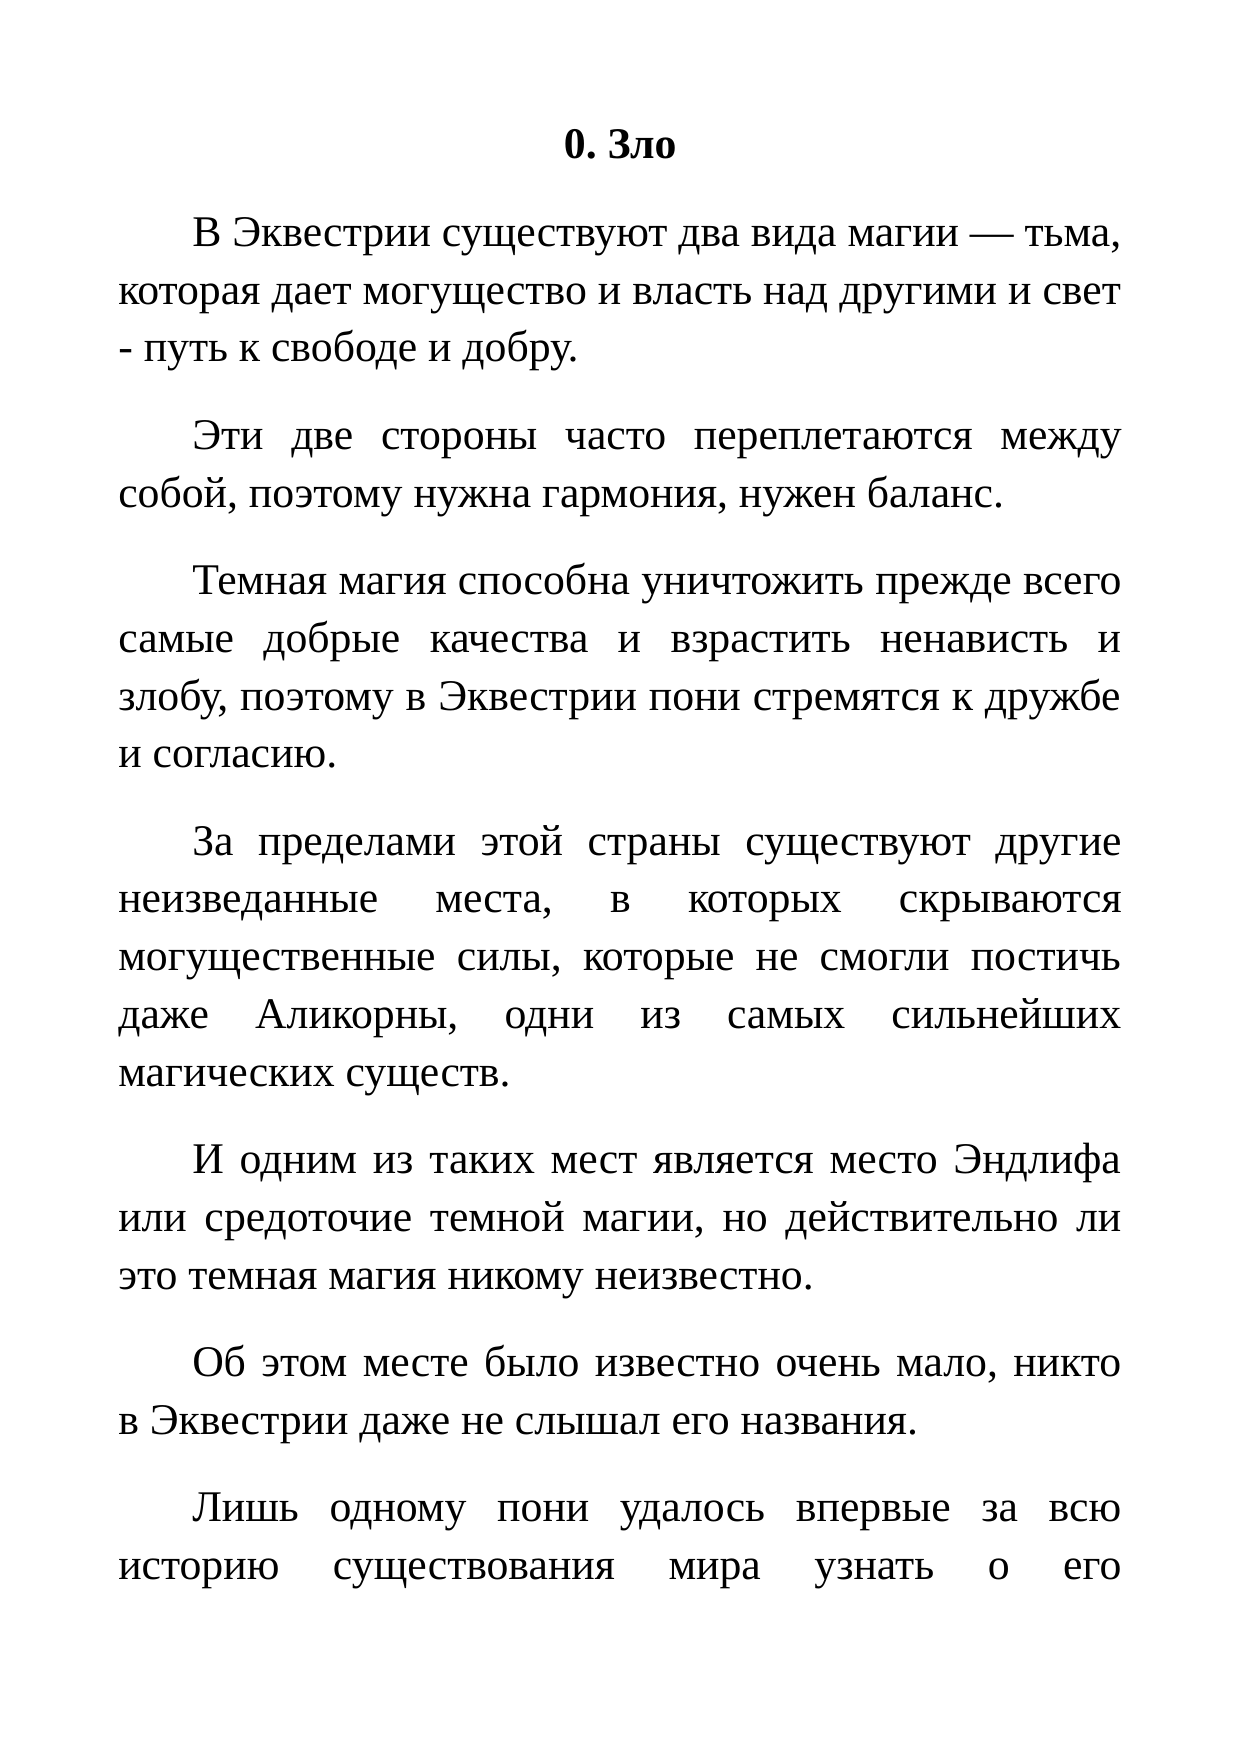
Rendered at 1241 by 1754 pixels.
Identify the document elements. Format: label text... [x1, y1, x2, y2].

text Об этом месте было известно очень мало, никто в Эквестрии даже не слышал его названия. [118, 1336, 1122, 1444]
text Эти две стороны часто переплетаются между собой, поэтому нужна гармония, нужен баланс. [118, 408, 1122, 516]
text 0. Зло [118, 118, 1122, 168]
text Темная магия способна уничтожить прежде всего самые добрые качества и взрастить ненависть и злобу, поэтому в Эквестрии пони стремятся к дружбе и согласию. [118, 553, 1122, 777]
text В Эквестрии существуют два вида магии — тьма, которая дает могущество и власть над другими и свет - путь к свободе и добру. [118, 205, 1122, 371]
text И одним из таких мест является место Эндлифа или средоточие темной магии, но действительно ли это темная магия никому неизвестно. [118, 1133, 1122, 1299]
text За пределами этой страны существуют другие неизведанные места, в которых скрываются могущественные силы, которые не смогли постичь даже Аликорны, одни из самых сильнейших магических существ. [118, 814, 1122, 1096]
text Лишь одному пони удалось впервые за всю историю существования мира узнать о его [118, 1481, 1122, 1589]
